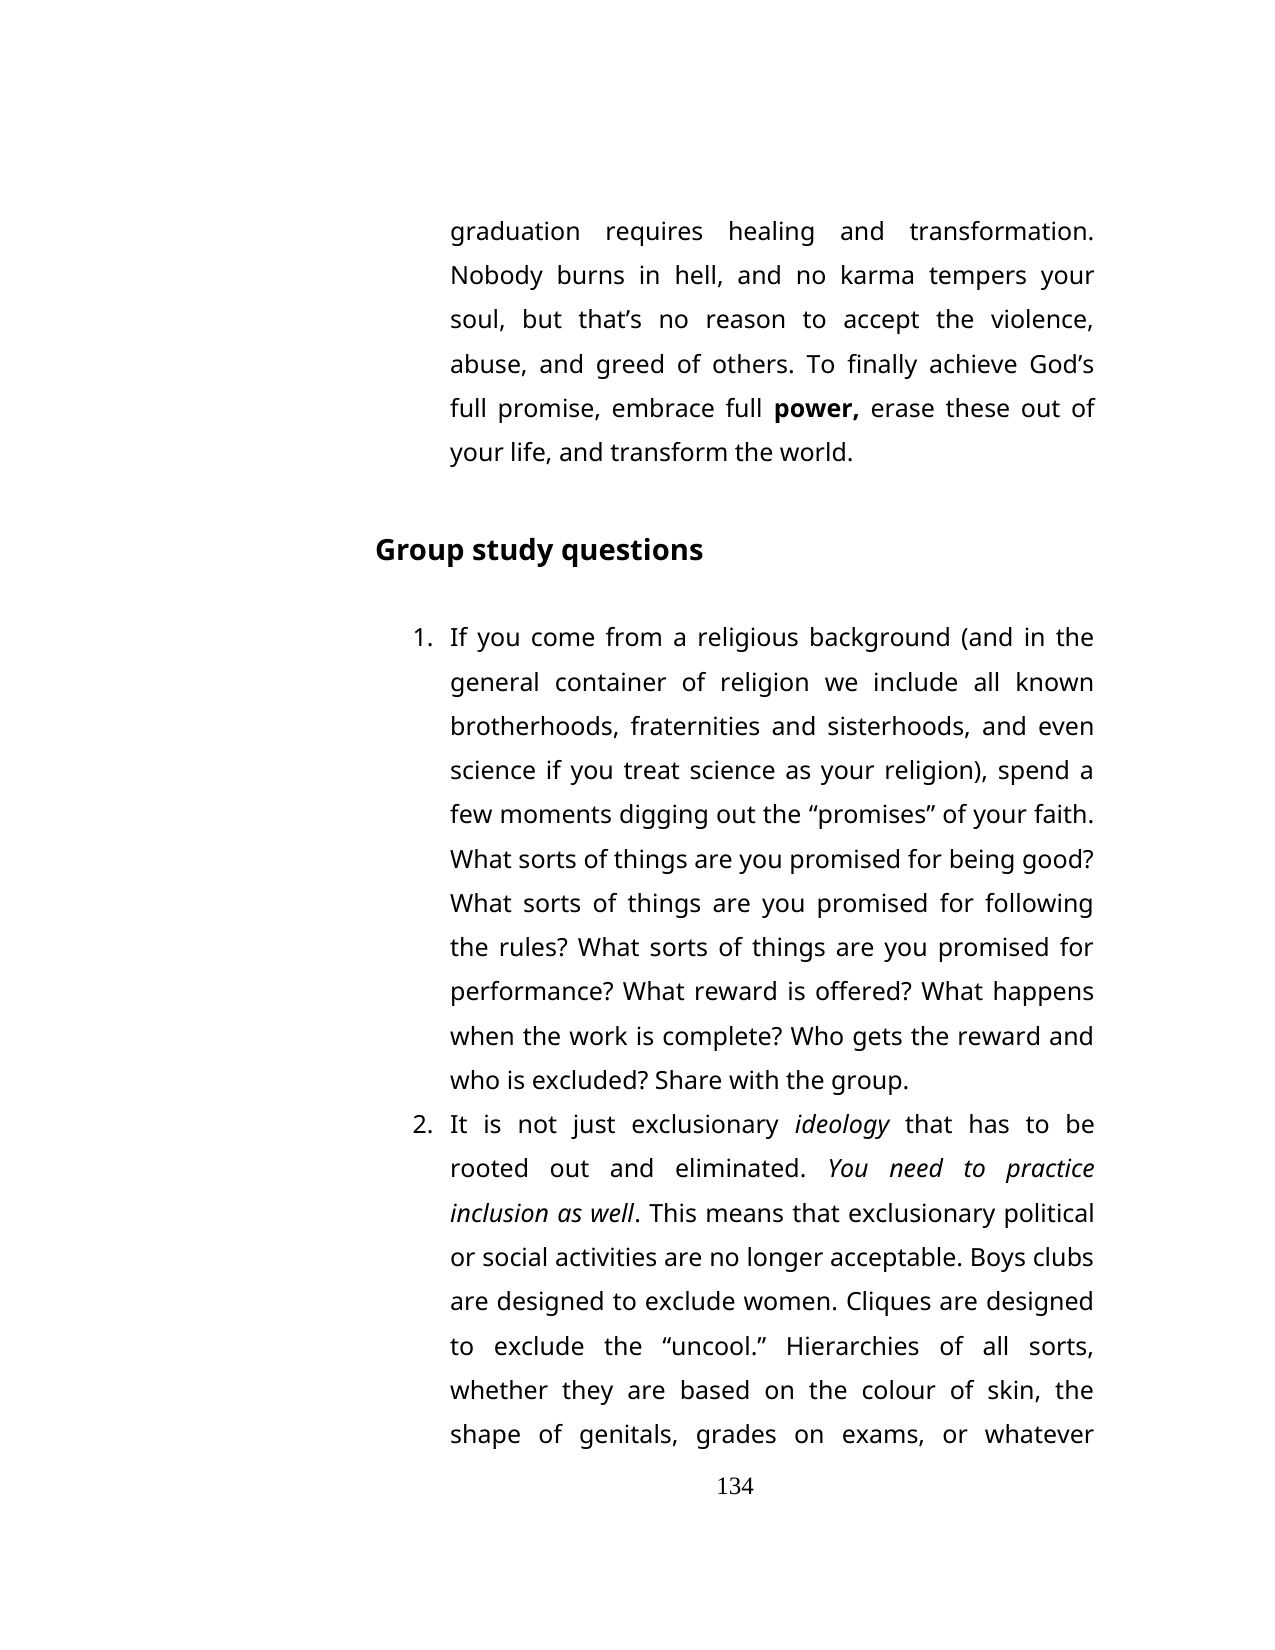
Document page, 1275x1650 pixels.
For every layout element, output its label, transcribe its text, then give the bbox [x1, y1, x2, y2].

subtitle Group study questions [375, 530, 1095, 569]
list graduation requires healing and transformation. Nobody burns in hell, and no karma tempers your soul, but that’s no reason to accept the violence, abuse, and greed of others. To finally achieve God’s full promise, embrace full power, erase these out of your life, and transform the world. [412, 213, 1095, 469]
list If you come from a religious background (and in the general container of religion we include all known brotherhoods, fraternities and sisterhoods, and even science if you treat science as your religion), spend a few moments digging out the “promises” of your faith. What sorts of things are you promised for being good? What sorts of things are you promised for following the rules? What sorts of things are you promised for performance? What reward is offered? What happens when the work is complete? Who gets the reward and who is excluded? Share with the group. [412, 620, 1095, 1097]
list It is not just exclusionary ideology that has to be rooted out and eliminated. You need to practice inclusion as well. This means that exclusionary political or social activities are no longer acceptable. Boys clubs are designed to exclude women. Cliques are designed to exclude the “uncool.” Hierarchies of all sorts, whether they are based on the colour of skin, the shape of genitals, grades on exams, or whatever [412, 1107, 1095, 1451]
